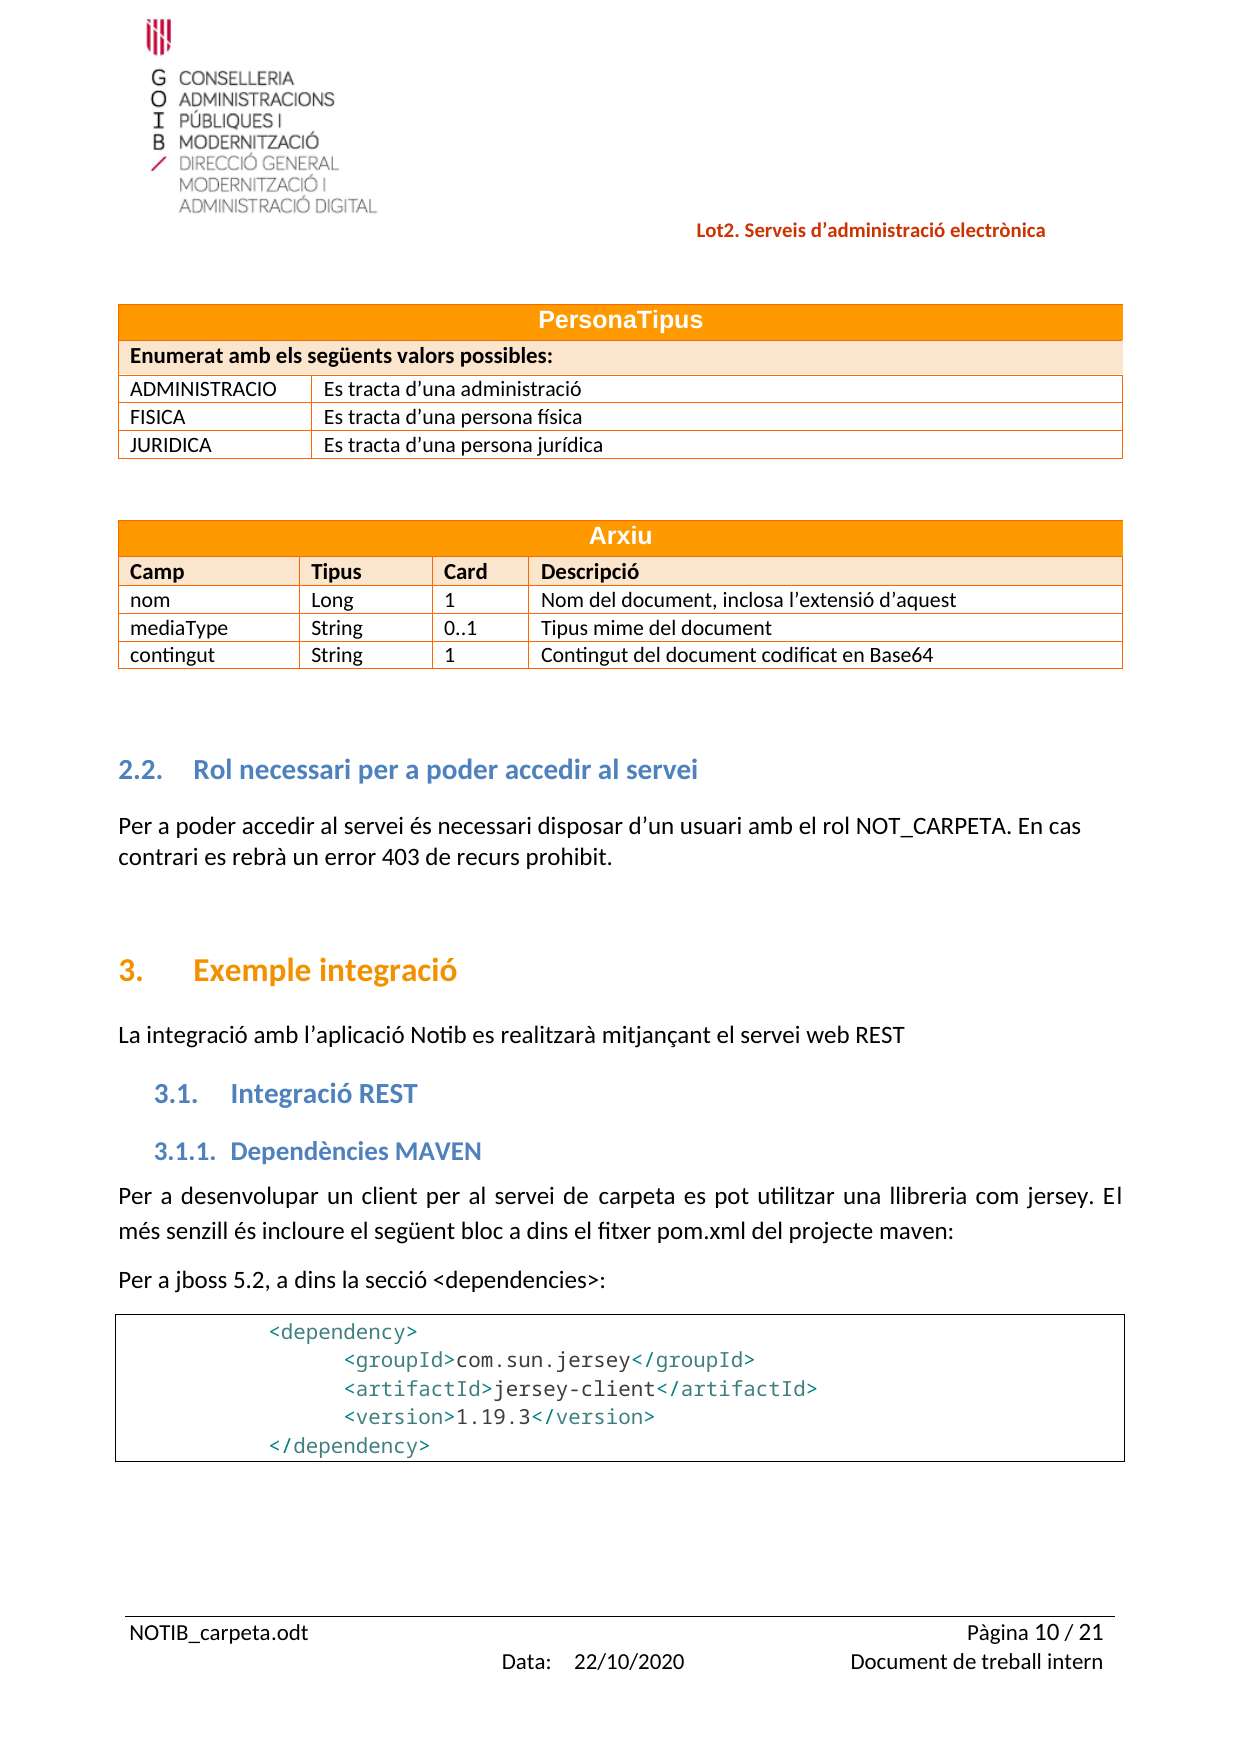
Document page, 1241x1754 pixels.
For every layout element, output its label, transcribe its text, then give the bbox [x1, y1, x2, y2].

table_cell Es tracta d’una persona física [312, 403, 1122, 430]
table_cell String [300, 614, 432, 641]
table_cell FISICA [119, 403, 311, 430]
table_cell mediaType [119, 614, 299, 641]
table_header Arxiu [119, 521, 1123, 556]
table_header PersonaTipus [119, 305, 1123, 340]
text Per a poder accedir al servei és necessari disposar d’un usuari amb el rol NOT_CARPETA. En cas contrari es rebrà un error 403 de recurs prohibit. [118, 810, 1122, 871]
table_cell 1 [433, 586, 528, 613]
text <groupId>com.sun.jersey</groupId> [118, 1346, 1122, 1374]
subtitle Dependències MAVEN [153, 1134, 1122, 1167]
table_cell Es tracta d’una administració [312, 376, 1122, 402]
subtitle Rol necessari per a poder accedir al servei [118, 751, 1122, 787]
text </dependency> [116, 1428, 1124, 1461]
table_cell JURIDICA [119, 431, 311, 458]
table_cell 0..1 [433, 614, 528, 641]
table_cell Camp [119, 557, 299, 585]
table_cell Card [433, 557, 528, 585]
text Per a desenvolupar un client per al servei de carpeta es pot utilitzar una llibreria com jersey. El més senzill és incloure el següent bloc a dins el fitxer pom.xml del projecte maven: [118, 1180, 1122, 1245]
text La integració amb l’aplicació Notib es realitzarà mitjançant el servei web REST [118, 1019, 1122, 1050]
table_cell ADMINISTRACIO [119, 376, 311, 402]
table_cell Tipus [300, 557, 432, 585]
table_cell nom [119, 586, 299, 613]
subtitle Integració REST [153, 1075, 1122, 1111]
subtitle Exemple integració [118, 949, 1122, 990]
table_cell Tipus mime del document [529, 614, 1122, 641]
table_cell 1 [433, 642, 528, 668]
table_cell Enumerat amb els següents valors possibles: [119, 340, 1123, 374]
table_cell Es tracta d’una persona jurídica [312, 431, 1122, 458]
table_cell Descripció [529, 557, 1122, 585]
text Per a jboss 5.2, a dins la secció <dependencies>: [118, 1264, 1122, 1295]
text <dependency> [116, 1315, 1124, 1346]
picture [118, 13, 400, 238]
table_cell Long [300, 586, 432, 613]
table_cell String [300, 642, 432, 668]
table_cell contingut [119, 642, 299, 668]
text <version>1.19.3</version> [118, 1402, 1122, 1428]
table_cell Contingut del document codificat en Base64 [529, 642, 1122, 668]
text <artifactId>jersey-client</artifactId> [118, 1374, 1122, 1402]
table_cell Nom del document, inclosa l’extensió d’aquest [529, 586, 1122, 613]
